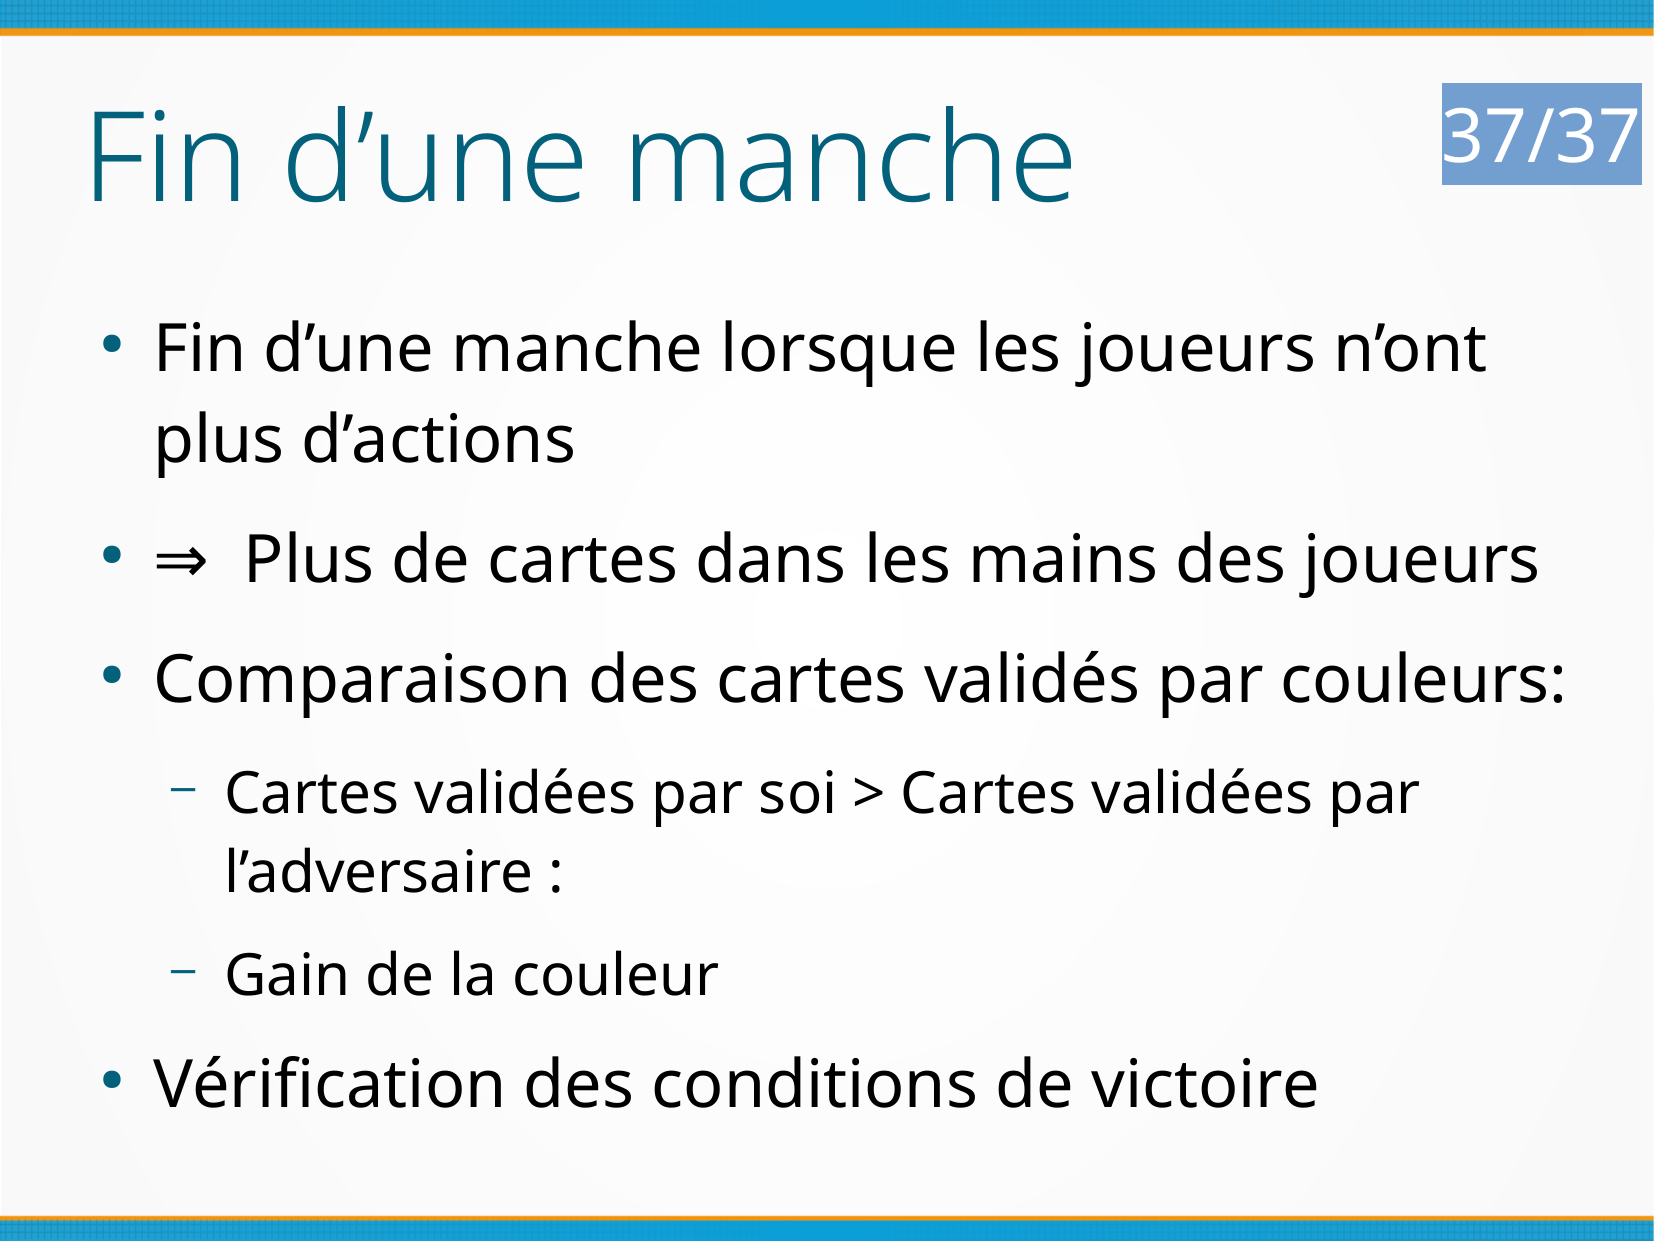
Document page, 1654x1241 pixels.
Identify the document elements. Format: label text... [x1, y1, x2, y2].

title Fin d’une manche [82, 49, 1571, 257]
picture [0, 0, 1654, 1241]
list Fin d’une manche lorsque les joueurs n’ont plus d’actions ⇒ Plus de cartes dans les mains des joueurs Comparaison des cartes validés par couleurs: Cartes validées par soi > Cartes validées par l’adversaire : Gain de la couleur Vérification des conditions de victoire [82, 300, 1576, 1186]
